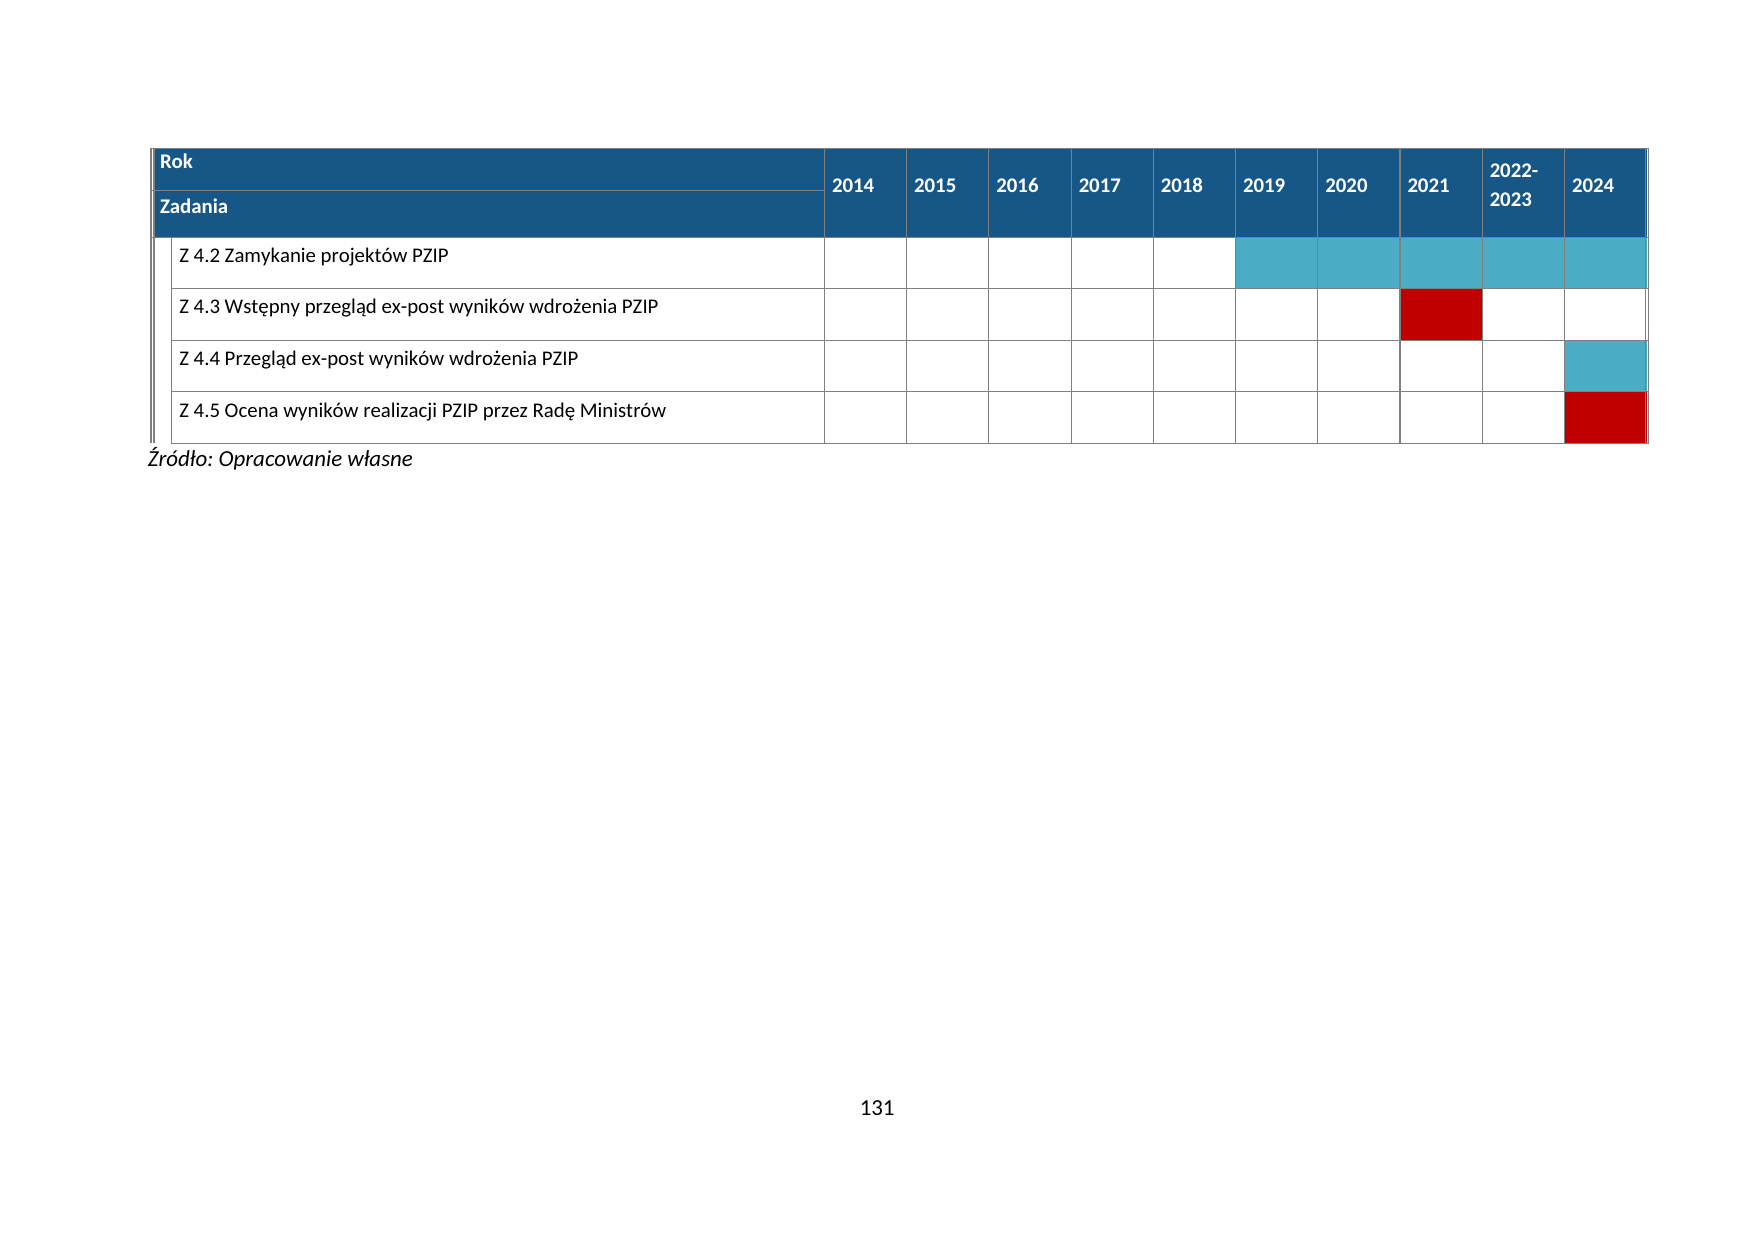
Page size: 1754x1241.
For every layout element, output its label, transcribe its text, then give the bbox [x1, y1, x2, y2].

table_cell Z 4.5 Ocena wyników realizacji PZIP przez Radę Ministrów [172, 392, 824, 443]
table_cell [1565, 289, 1645, 340]
table_cell [907, 341, 988, 391]
table_cell [1565, 238, 1645, 288]
table_cell [907, 392, 988, 443]
table_cell [1154, 392, 1235, 443]
table_header 2018 [1154, 149, 1235, 237]
table_cell [825, 289, 906, 340]
table_cell Zadania [155, 191, 824, 237]
text Źródło: Opracowanie własne [148, 444, 1606, 472]
table_cell [1565, 341, 1645, 391]
table_header Rok [155, 149, 824, 190]
table_cell [989, 392, 1071, 443]
table_cell [1072, 289, 1153, 340]
table_cell [1318, 341, 1399, 391]
table_cell [989, 341, 1071, 391]
table_cell [1318, 289, 1399, 340]
table_header 2019 [1236, 149, 1317, 237]
table_cell Z 4.4 Przegląd ex-post wyników wdrożenia PZIP [172, 341, 824, 391]
table_cell [907, 289, 988, 340]
table_cell [1072, 238, 1153, 288]
table_header 2016 [989, 149, 1071, 237]
table_cell [1318, 238, 1399, 288]
table_cell [1072, 392, 1153, 443]
table_cell [1154, 238, 1235, 288]
table_cell [1318, 392, 1399, 443]
table_cell [825, 238, 906, 288]
table_header 2014 [825, 149, 906, 237]
table_cell [1154, 289, 1235, 340]
table_cell [1236, 341, 1317, 391]
table_header 2024 [1565, 149, 1645, 237]
table_cell [1154, 341, 1235, 391]
table_cell [907, 238, 988, 288]
table_cell [1072, 341, 1153, 391]
table_cell [825, 392, 906, 443]
table_cell [1236, 392, 1317, 443]
table_cell [825, 341, 906, 391]
table_cell [989, 289, 1071, 340]
table_cell [989, 238, 1071, 288]
table_cell Z 4.2 Zamykanie projektów PZIP [172, 238, 824, 288]
table_cell [1483, 341, 1564, 391]
table_cell [1565, 392, 1645, 443]
table_header 2021 [1401, 149, 1482, 237]
table_cell [1236, 238, 1317, 288]
table_cell [1236, 289, 1317, 340]
table_header 2022-2023 [1483, 149, 1564, 237]
table_cell [1401, 392, 1482, 443]
table_header 2020 [1318, 149, 1399, 237]
table_cell [1483, 238, 1564, 288]
table_cell [1483, 392, 1564, 443]
table_cell [1483, 289, 1564, 340]
table_header 2015 [907, 149, 988, 237]
table_cell [1401, 289, 1482, 340]
table_cell Z 4.3 Wstępny przegląd ex-post wyników wdrożenia PZIP [172, 289, 824, 340]
table_cell [1401, 341, 1482, 391]
table_cell [1401, 238, 1482, 288]
table_cell [155, 238, 171, 443]
table_header 2017 [1072, 149, 1153, 237]
